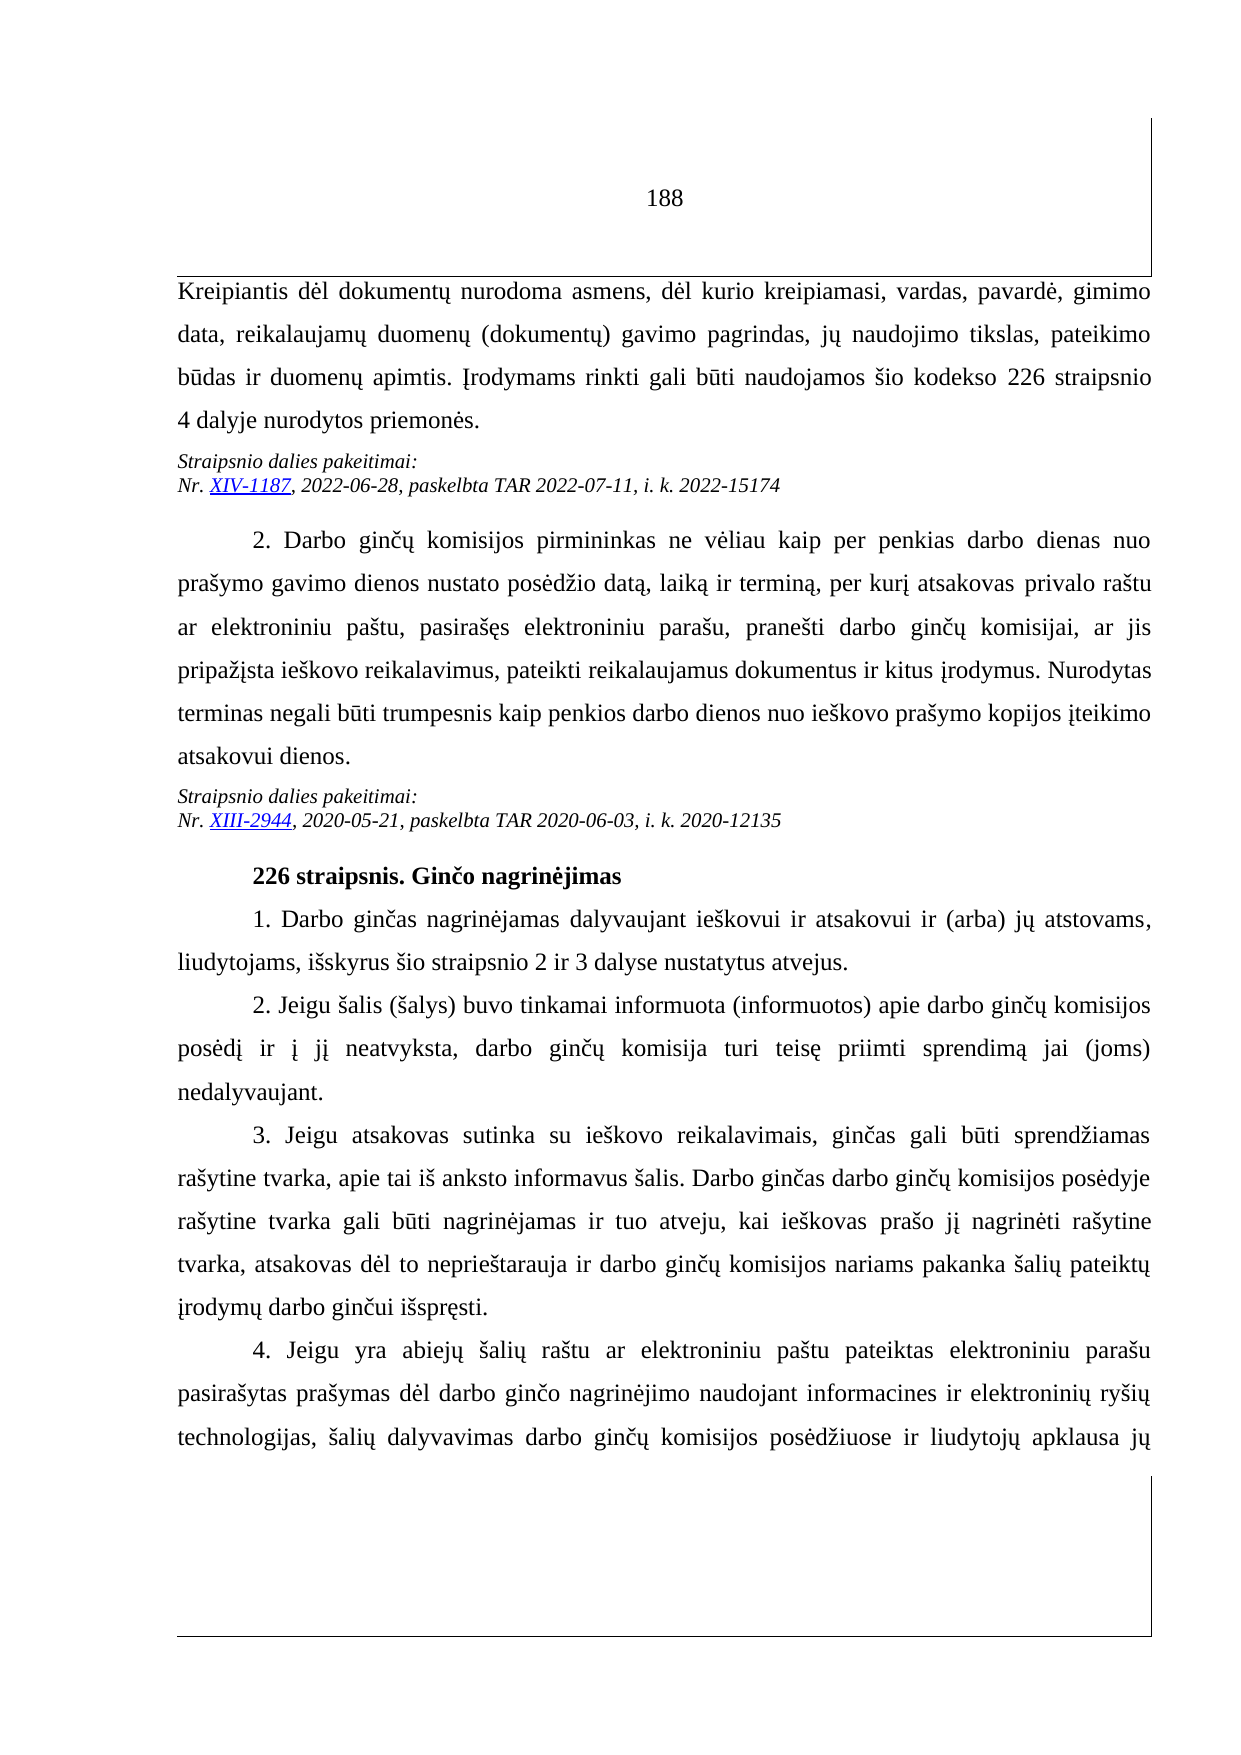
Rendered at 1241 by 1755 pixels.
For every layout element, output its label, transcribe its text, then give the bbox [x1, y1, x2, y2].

text 3. Jeigu atsakovas sutinka su ieškovo reikalavimais, ginčas gali būti sprendžiamas rašytine tvarka, apie tai iš anksto informavus šalis. Darbo ginčas darbo ginčų komisijos posėdyje rašytine tvarka gali būti nagrinėjamas ir tuo atveju, kai ieškovas prašo jį nagrinėti rašytine tvarka, atsakovas dėl to neprieštarauja ir darbo ginčų komisijos nariams pakanka šalių pateiktų įrodymų darbo ginčui išspręsti. [177, 1120, 1152, 1321]
text 2. Jeigu šalis (šalys) buvo tinkamai informuota (informuotos) apie darbo ginčų komisijos posėdį ir į jį neatvyksta, darbo ginčų komisija turi teisę priimti sprendimą jai (joms) nedalyvaujant. [177, 990, 1152, 1105]
text 2. Darbo ginčų komisijos pirmininkas ne vėliau kaip per penkias darbo dienas nuo prašymo gavimo dienos nustato posėdžio datą, laiką ir terminą, per kurį atsakovas privalo raštu ar elektroniniu paštu, pasirašęs elektroniniu parašu, pranešti darbo ginčų komisijai, ar jis pripažįsta ieškovo reikalavimus, pateikti reikalaujamus dokumentus ir kitus įrodymus. Nurodytas terminas negali būti trumpesnis kaip penkios darbo dienos nuo ieškovo prašymo kopijos įteikimo atsakovui dienos. [177, 525, 1152, 770]
text 4. Jeigu yra abiejų šalių raštu ar elektroniniu paštu pateiktas elektroniniu parašu pasirašytas prašymas dėl darbo ginčo nagrinėjimo naudojant informacines ir elektroninių ryšių technologijas, šalių dalyvavimas darbo ginčų komisijos posėdžiuose ir liudytojų apklausa jų [177, 1335, 1152, 1450]
text Nr. XIII-2944, 2020-05-21, paskelbta TAR 2020-06-03, i. k. 2020-12135 [177, 808, 1152, 832]
text Straipsnio dalies pakeitimai: [177, 784, 1152, 808]
text Nr. XIV-1187, 2022-06-28, paskelbta TAR 2022-07-11, i. k. 2022-15174 [177, 473, 1152, 497]
text Straipsnio dalies pakeitimai: [177, 448, 1152, 473]
text 1. Darbo ginčas nagrinėjamas dalyvaujant ieškovui ir atsakovui ir (arba) jų atstovams, liudytojams, išskyrus šio straipsnio 2 ir 3 dalyse nustatytus atvejus. [177, 904, 1152, 976]
text Kreipiantis dėl dokumentų nurodoma asmens, dėl kurio kreipiamasi, vardas, pavardė, gimimo data, reikalaujamų duomenų (dokumentų) gavimo pagrindas, jų naudojimo tikslas, pateikimo būdas ir duomenų apimtis. Įrodymams rinkti gali būti naudojamos šio kodekso 226 straipsnio 4 dalyje nurodytos priemonės. [177, 276, 1152, 434]
text 226 straipsnis. Ginčo nagrinėjimas [177, 861, 1152, 890]
